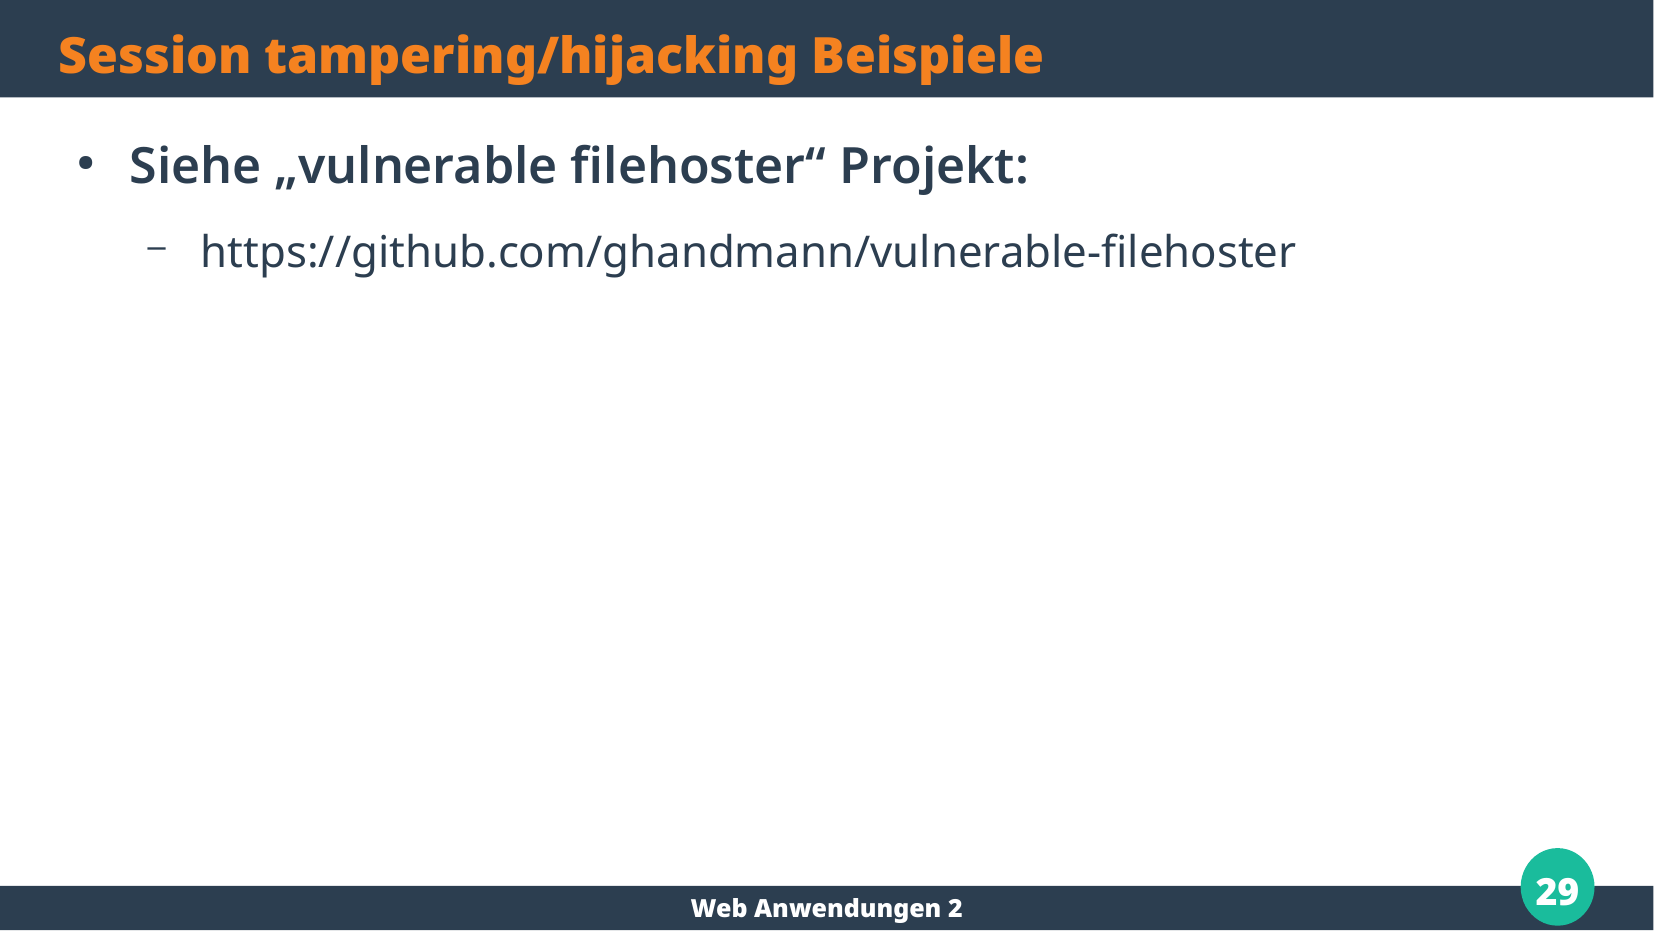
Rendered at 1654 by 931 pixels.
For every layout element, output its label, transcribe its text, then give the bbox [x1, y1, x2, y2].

list Siehe „vulnerable filehoster“ Projekt: https://github.com/ghandmann/vulnerable-filehoster [59, 129, 1595, 864]
title Session tampering/hijacking Beispiele [59, 8, 1595, 89]
